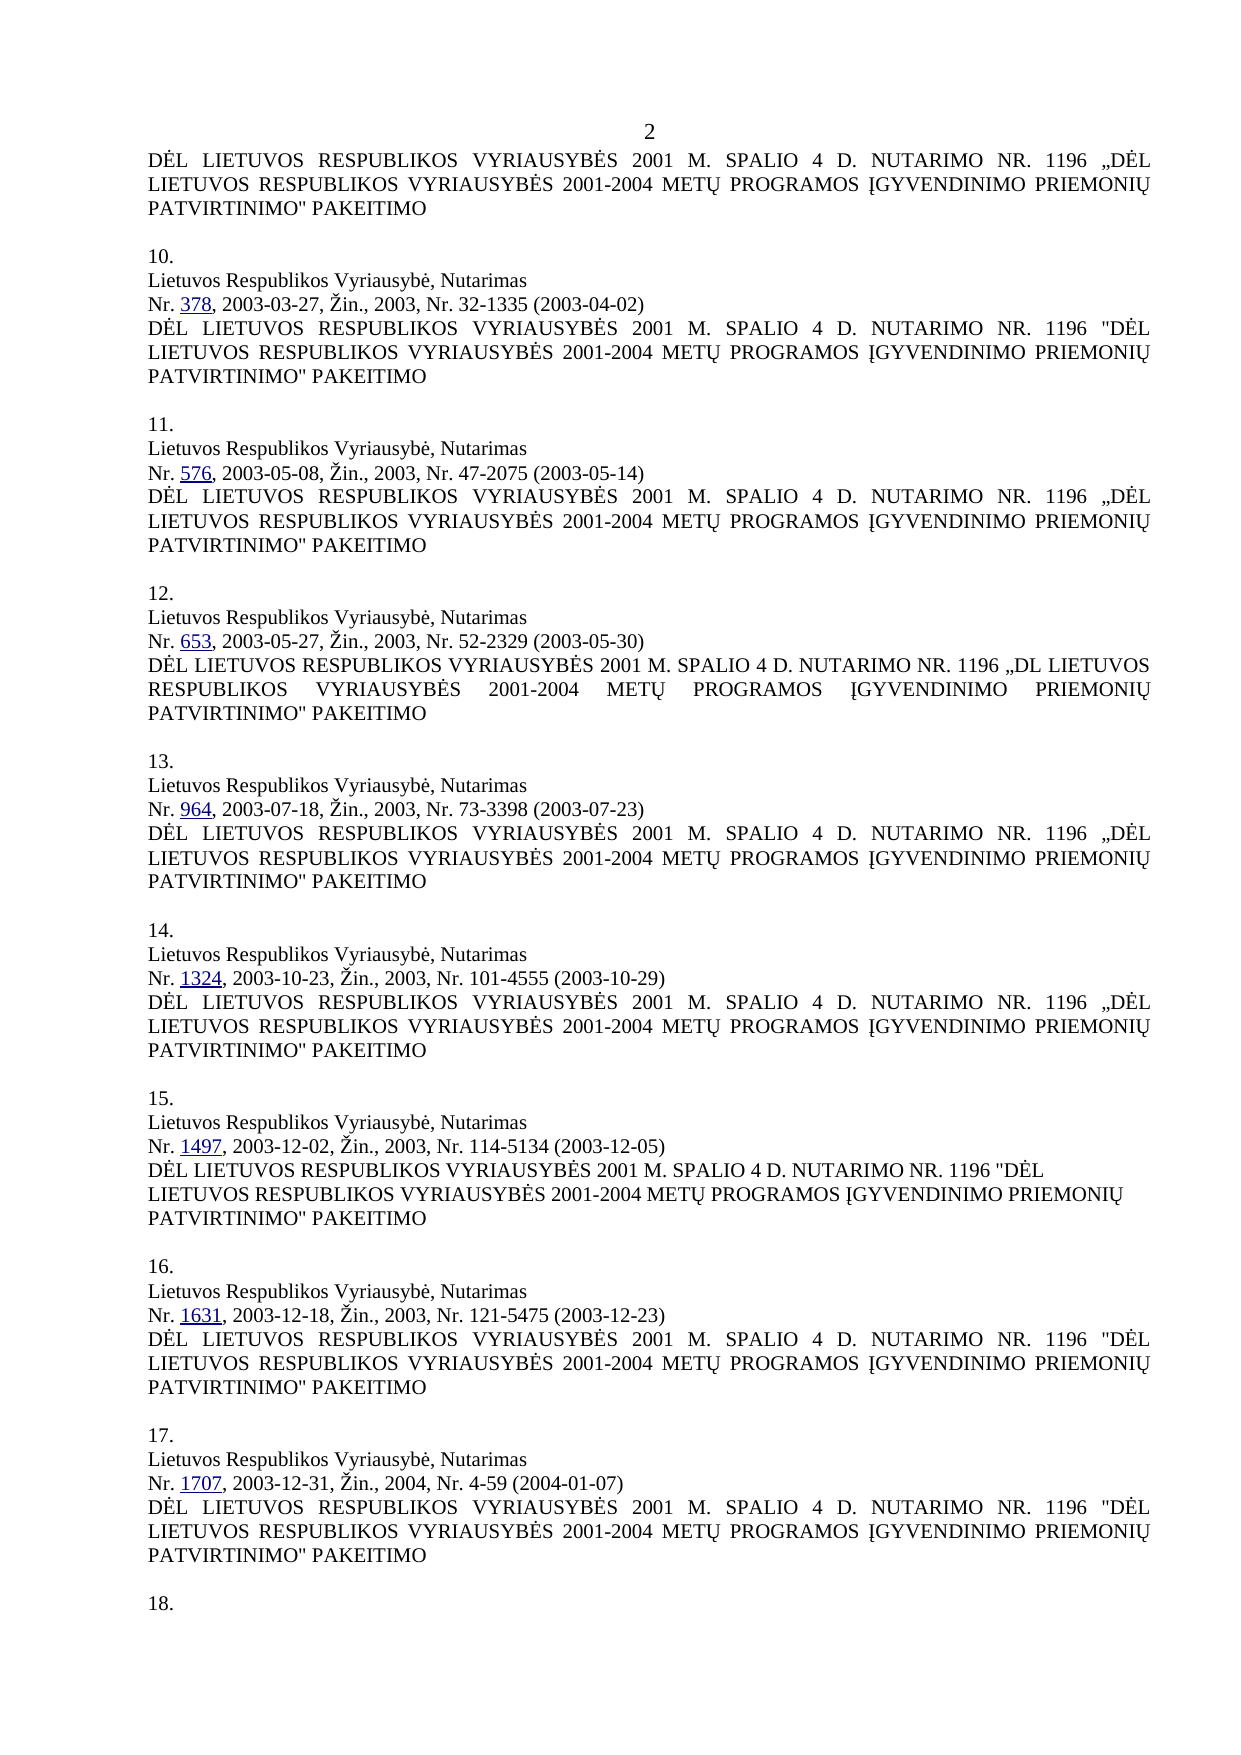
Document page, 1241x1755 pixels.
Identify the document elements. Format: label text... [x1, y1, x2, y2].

text Nr. 1497, 2003-12-02, Žin., 2003, Nr. 114-5134 (2003-12-05) [148, 1134, 1152, 1158]
text Lietuvos Respublikos Vyriausybė, Nutarimas [148, 1447, 1152, 1471]
text Lietuvos Respublikos Vyriausybė, Nutarimas [148, 436, 1152, 460]
text Nr. 964, 2003-07-18, Žin., 2003, Nr. 73-3398 (2003-07-23) [148, 797, 1152, 821]
text Lietuvos Respublikos Vyriausybė, Nutarimas [148, 605, 1152, 629]
text 10. [148, 244, 1152, 268]
text DĖL LIETUVOS RESPUBLIKOS VYRIAUSYBĖS 2001 M. SPALIO 4 D. NUTARIMO NR. 1196 „DĖL LIETUVOS RESPUBLIKOS VYRIAUSYBĖS 2001-2004 METŲ PROGRAMOS ĮGYVENDINIMO PRIEMONIŲ PATVIRTINIMO" PAKEITIMO [148, 484, 1152, 557]
text Lietuvos Respublikos Vyriausybė, Nutarimas [148, 773, 1152, 797]
text Nr. 378, 2003-03-27, Žin., 2003, Nr. 32-1335 (2003-04-02) [148, 292, 1152, 316]
text Lietuvos Respublikos Vyriausybė, Nutarimas [148, 1110, 1152, 1134]
text 18. [148, 1591, 1152, 1615]
text Nr. 576, 2003-05-08, Žin., 2003, Nr. 47-2075 (2003-05-14) [148, 460, 1152, 484]
text 16. [148, 1254, 1152, 1278]
text Lietuvos Respublikos Vyriausybė, Nutarimas [148, 942, 1152, 966]
text DĖL LIETUVOS RESPUBLIKOS VYRIAUSYBĖS 2001 M. SPALIO 4 D. NUTARIMO NR. 1196 "DĖL LIETUVOS RESPUBLIKOS VYRIAUSYBĖS 2001-2004 METŲ PROGRAMOS ĮGYVENDINIMO PRIEMONIŲ PATVIRTINIMO" PAKEITIMO [148, 316, 1152, 388]
text DĖL LIETUVOS RESPUBLIKOS VYRIAUSYBĖS 2001 M. SPALIO 4 D. NUTARIMO NR. 1196 "DĖL LIETUVOS RESPUBLIKOS VYRIAUSYBĖS 2001-2004 METŲ PROGRAMOS ĮGYVENDINIMO PRIEMONIŲ PATVIRTINIMO" PAKEITIMO [148, 1495, 1152, 1567]
text 13. [148, 749, 1152, 773]
text 17. [148, 1423, 1152, 1447]
text Nr. 1631, 2003-12-18, Žin., 2003, Nr. 121-5475 (2003-12-23) [148, 1303, 1152, 1327]
text 14. [148, 918, 1152, 942]
text DĖL LIETUVOS RESPUBLIKOS VYRIAUSYBĖS 2001 M. SPALIO 4 D. NUTARIMO NR. 1196 „DL LIETUVOS RESPUBLIKOS VYRIAUSYBĖS 2001-2004 METŲ PROGRAMOS ĮGYVENDINIMO PRIEMONIŲ PATVIRTINIMO" PAKEITIMO [148, 653, 1152, 725]
text DĖL LIETUVOS RESPUBLIKOS VYRIAUSYBĖS 2001 M. SPALIO 4 D. NUTARIMO NR. 1196 „DĖL LIETUVOS RESPUBLIKOS VYRIAUSYBĖS 2001-2004 METŲ PROGRAMOS ĮGYVENDINIMO PRIEMONIŲ PATVIRTINIMO" PAKEITIMO [148, 148, 1152, 220]
text DĖL LIETUVOS RESPUBLIKOS VYRIAUSYBĖS 2001 M. SPALIO 4 D. NUTARIMO NR. 1196 "DĖL LIETUVOS RESPUBLIKOS VYRIAUSYBĖS 2001-2004 METŲ PROGRAMOS ĮGYVENDINIMO PRIEMONIŲ PATVIRTINIMO" PAKEITIMO [148, 1327, 1152, 1399]
text Nr. 1324, 2003-10-23, Žin., 2003, Nr. 101-4555 (2003-10-29) [148, 966, 1152, 990]
text Nr. 653, 2003-05-27, Žin., 2003, Nr. 52-2329 (2003-05-30) [148, 629, 1152, 653]
text 15. [148, 1086, 1152, 1110]
text Lietuvos Respublikos Vyriausybė, Nutarimas [148, 1278, 1152, 1303]
text DĖL LIETUVOS RESPUBLIKOS VYRIAUSYBĖS 2001 M. SPALIO 4 D. NUTARIMO NR. 1196 „DĖL LIETUVOS RESPUBLIKOS VYRIAUSYBĖS 2001-2004 METŲ PROGRAMOS ĮGYVENDINIMO PRIEMONIŲ PATVIRTINIMO" PAKEITIMO [148, 990, 1152, 1062]
text Lietuvos Respublikos Vyriausybė, Nutarimas [148, 268, 1152, 292]
text Nr. 1707, 2003-12-31, Žin., 2004, Nr. 4-59 (2004-01-07) [148, 1471, 1152, 1495]
text DĖL LIETUVOS RESPUBLIKOS VYRIAUSYBĖS 2001 M. SPALIO 4 D. NUTARIMO NR. 1196 "DĖL LIETUVOS RESPUBLIKOS VYRIAUSYBĖS 2001-2004 METŲ PROGRAMOS ĮGYVENDINIMO PRIEMONIŲ PATVIRTINIMO" PAKEITIMO [148, 1158, 1152, 1230]
text 12. [148, 581, 1152, 605]
text DĖL LIETUVOS RESPUBLIKOS VYRIAUSYBĖS 2001 M. SPALIO 4 D. NUTARIMO NR. 1196 „DĖL LIETUVOS RESPUBLIKOS VYRIAUSYBĖS 2001-2004 METŲ PROGRAMOS ĮGYVENDINIMO PRIEMONIŲ PATVIRTINIMO" PAKEITIMO [148, 821, 1152, 893]
text 11. [148, 412, 1152, 436]
